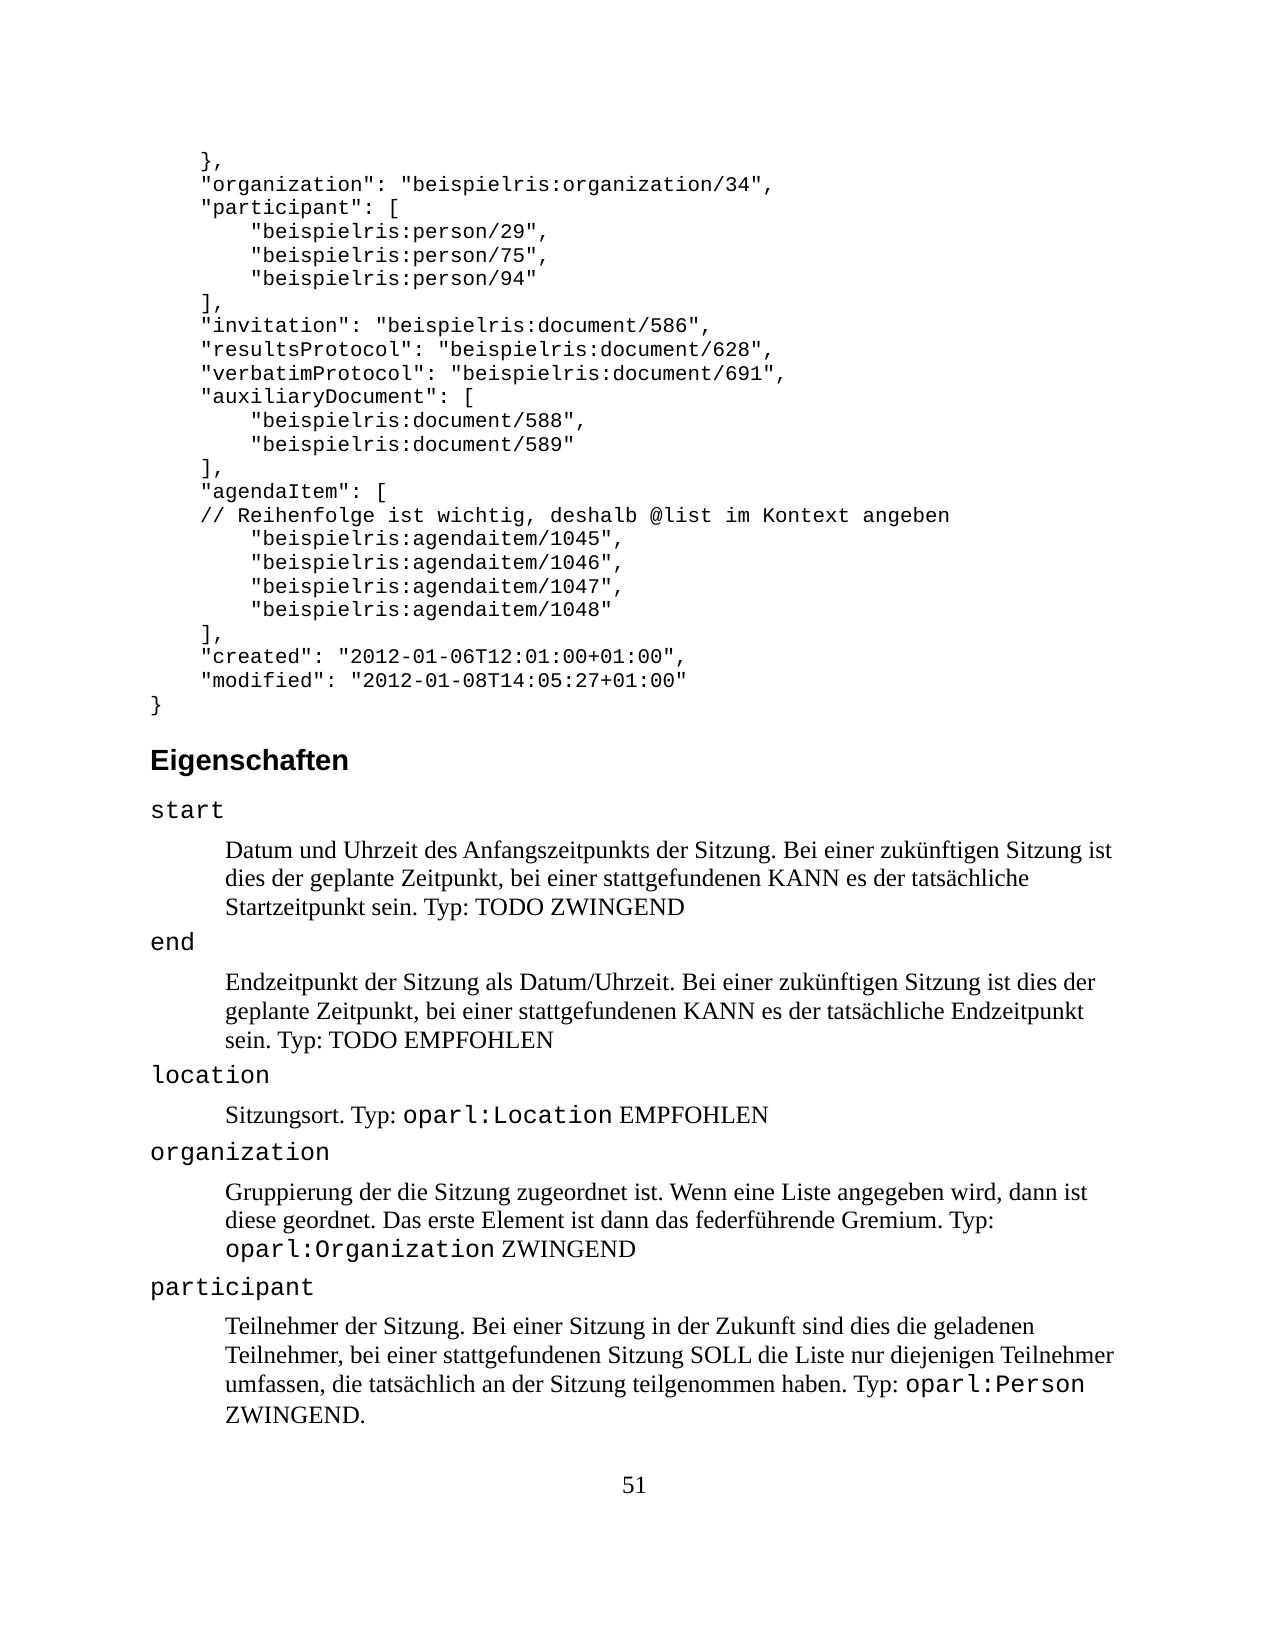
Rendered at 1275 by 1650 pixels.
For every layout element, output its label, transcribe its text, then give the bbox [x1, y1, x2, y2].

text "beispielris:person/94" [150, 268, 1125, 292]
text "beispielris:document/589" [150, 434, 1125, 457]
text Datum und Uhrzeit des Anfangszeitpunkts der Sitzung. Bei einer zukünftigen Sitzung ist dies der geplante Zeitpunkt, bei einer stattgefundenen KANN es der tatsächliche Startzeitpunkt sein. Typ: TODO ZWINGEND [225, 835, 1125, 921]
text "resultsProtocol": "beispielris:document/628", [150, 339, 1125, 363]
text "beispielris:agendaitem/1045", [150, 528, 1125, 552]
text "beispielris:person/75", [150, 244, 1125, 268]
text location [150, 1062, 1125, 1091]
text "invitation": "beispielris:document/586", [150, 316, 1125, 339]
text Teilnehmer der Sitzung. Bei einer Sitzung in der Zukunft sind dies die geladenen Teilnehmer, bei einer stattgefundenen Sitzung SOLL die Liste nur diejenigen Teilnehmer umfassen, die tatsächlich an der Sitzung teilgenommen haben. Typ: oparl:Person ZWINGEND. [225, 1311, 1125, 1428]
text Sitzungsort. Typ: oparl:Location EMPFOHLEN [225, 1100, 1125, 1131]
text }, [150, 150, 1125, 174]
text "beispielris:agendaitem/1048" [150, 599, 1125, 623]
text "beispielris:person/29", [150, 221, 1125, 244]
text "beispielris:agendaitem/1047", [150, 576, 1125, 599]
text "beispielris:agendaitem/1046", [150, 552, 1125, 576]
text ], [150, 292, 1125, 316]
text end [150, 930, 1125, 958]
text // Reihenfolge ist wichtig, deshalb @list im Kontext angeben [150, 505, 1125, 528]
text participant [150, 1274, 1125, 1302]
text } [150, 694, 1125, 717]
text Endzeitpunkt der Sitzung als Datum/Uhrzeit. Bei einer zukünftigen Sitzung ist dies der geplante Zeitpunkt, bei einer stattgefundenen KANN es der tatsächliche Endzeitpunkt sein. Typ: TODO EMPFOHLEN [225, 967, 1125, 1053]
text "beispielris:document/588", [150, 410, 1125, 434]
text "created": "2012-01-06T12:01:00+01:00", [150, 647, 1125, 670]
text "organization": "beispielris:organization/34", [150, 174, 1125, 197]
text ], [150, 457, 1125, 481]
text "auxiliaryDocument": [ [150, 386, 1125, 410]
text "agendaItem": [ [150, 481, 1125, 505]
text Gruppierung der die Sitzung zugeordnet ist. Wenn eine Liste angegeben wird, dann ist diese geordnet. Das erste Element ist dann das federführende Gremium. Typ: oparl:Organization ZWINGEND [225, 1177, 1125, 1265]
text "modified": "2012-01-08T14:05:27+01:00" [150, 670, 1125, 694]
text ], [150, 623, 1125, 647]
text "participant": [ [150, 197, 1125, 221]
subtitle Eigenschaften [150, 742, 1125, 776]
text "verbatimProtocol": "beispielris:document/691", [150, 363, 1125, 386]
text start [150, 797, 1125, 826]
text organization [150, 1139, 1125, 1168]
